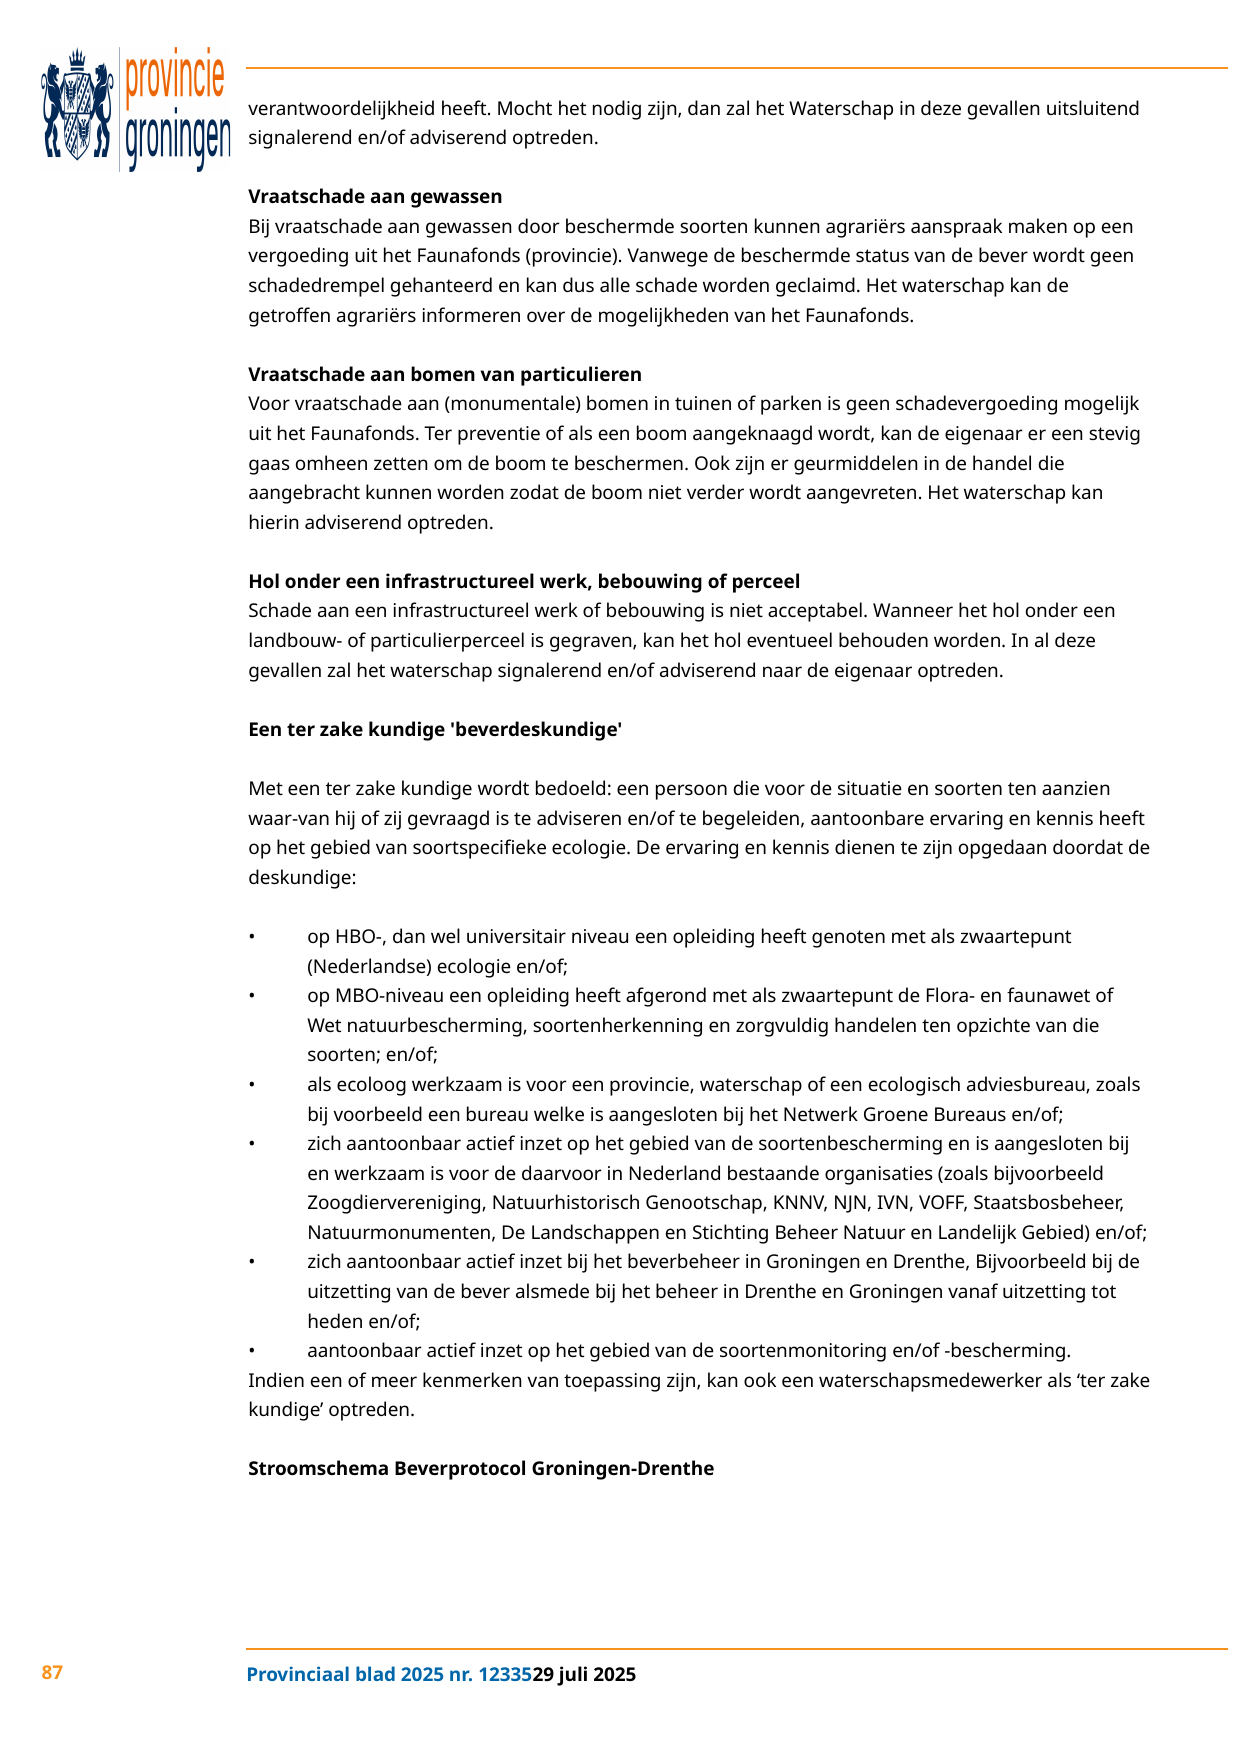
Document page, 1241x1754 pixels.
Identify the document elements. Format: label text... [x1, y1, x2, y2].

text Voor vraatschade aan (monumentale) bomen in tuinen of parken is geen schadevergoeding mogelijk uit het Faunafonds. Ter preventie of als een boom aangeknaagd wordt, kan de eigenaar er een stevig gaas omheen zetten om de boom te beschermen. Ook zijn er geurmiddelen in de handel die aangebracht kunnen worden zodat de boom niet verder wordt aangevreten. Het waterschap kan hierin adviserend optreden. [248, 391, 1152, 535]
picture [41, 47, 231, 172]
text Bij vraatschade aan gewassen door beschermde soorten kunnen agrariërs aanspraak maken op een vergoeding uit het Faunafonds (provincie). Vanwege de beschermde status van de bever wordt geen schadedrempel gehanteerd en kan dus alle schade worden geclaimd. Het waterschap kan de getroffen agrariërs informeren over de mogelijkheden van het Faunafonds. [248, 213, 1152, 328]
text Vraatschade aan bomen van particulieren [248, 361, 1152, 387]
table_header Een ter zake kundige 'beverdeskundige' Met een ter zake kundige wordt bedoeld: een persoon die voor de situatie en soorten ten aanzien waar-van hij of zij gevraagd is te adviseren en/of te begeleiden, aantoonbare ervaring en kennis heeft op het gebied van soortspecifieke ecologie. De ervaring en kennis dienen te zijn opgedaan doordat de deskundige: op HBO-, dan wel universitair niveau een opleiding heeft genoten met als zwaartepunt (Nederlandse) ecologie en/of; op MBO-niveau een opleiding heeft afgerond met als zwaartepunt de Flora- en faunawet of Wet natuurbescherming, soortenherkenning en zorgvuldig handelen ten opzichte van die soorten; en/of; als ecoloog werkzaam is voor een provincie, waterschap of een ecologisch adviesbureau, zoals bij voorbeeld een bureau welke is aangesloten bij het Netwerk Groene Bureaus en/of; zich aantoonbaar actief inzet op het gebied van de soortenbescherming en is aangesloten bij en werkzaam is voor de daarvoor in Nederland bestaande organisaties (zoals bijvoorbeeld Zoogdiervereniging, Natuurhistorisch Genootschap, KNNV, NJN, IVN, VOFF, Staatsbosbeheer, Natuurmonumenten, De Landschappen en Stichting Beheer Natuur en Landelijk Gebied) en/of; zich aantoonbaar actief inzet bij het beverbeheer in Groningen en Drenthe, Bijvoorbeeld bij de uitzetting van de bever alsmede bij het beheer in Drenthe en Groningen vanaf uitzetting tot heden en/of; aantoonbaar actief inzet op het gebied van de soortenmonitoring en/of -bescherming. Indien een of meer kenmerken van toepassing zijn, kan ook een waterschapsmedewerker als ‘ter zake kundige’ optreden. [248, 716, 1152, 1422]
text verantwoordelijkheid heeft. Mocht het nodig zijn, dan zal het Waterschap in deze gevallen uitsluitend signalerend en/of adviserend optreden. [248, 95, 1152, 150]
text Schade aan een infrastructureel werk of bebouwing is niet acceptabel. Wanneer het hol onder een landbouw- of particulierperceel is gegraven, kan het hol eventueel behouden worden. In al deze gevallen zal het waterschap signalerend en/of adviserend naar de eigenaar optreden. [248, 598, 1152, 683]
text Hol onder een infrastructureel werk, bebouwing of perceel [248, 568, 1152, 594]
text Stroomschema Beverprotocol Groningen-Drenthe [248, 1455, 1152, 1481]
text Vraatschade aan gewassen [248, 183, 1152, 209]
